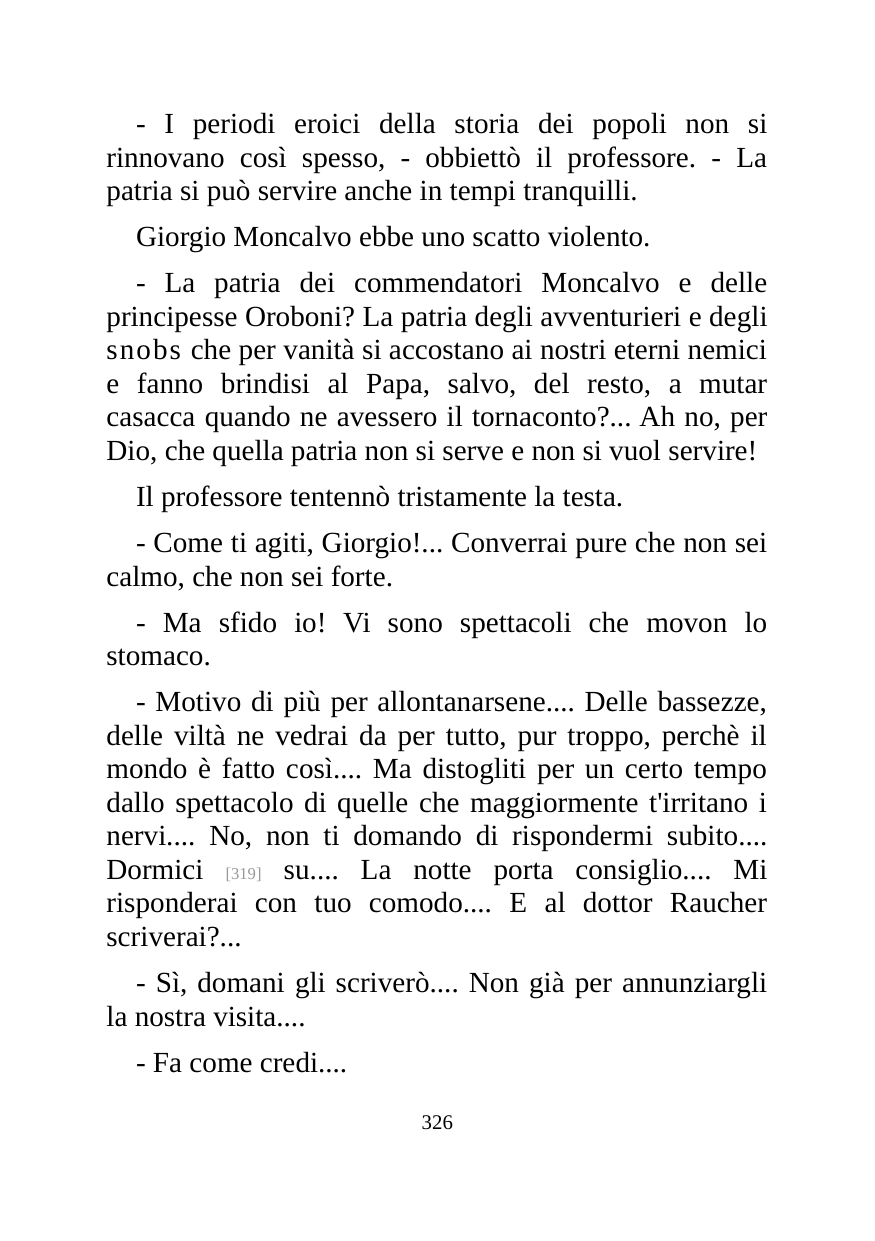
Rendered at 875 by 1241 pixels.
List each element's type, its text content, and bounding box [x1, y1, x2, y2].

text - I periodi eroici della storia dei popoli non si rinnovano così spesso, - obbiettò il professore. - La patria si può servire anche in tempi tranquilli. [106, 106, 768, 207]
text - Ma sfido io! Vi sono spettacoli che movon lo stomaco. [106, 605, 768, 672]
text - Come ti agiti, Giorgio!... Converrai pure che non sei calmo, che non sei forte. [106, 525, 768, 592]
text - Motivo di più per allontanarsene.... Delle bassezze, delle viltà ne vedrai da per tutto, pur troppo, perchè il mondo è fatto così.... Ma distogliti per un certo tempo dallo spettacolo di quelle che maggiormente t'irritano i nervi.... No, non ti domando di rispondermi subito.... Dormici [319] su.... La notte porta consiglio.... Mi risponderai con tuo comodo.... E al dottor Raucher scriverai?... [106, 684, 768, 953]
text - La patria dei commendatori Moncalvo e delle principesse Oroboni? La patria degli avventurieri e degli snobs che per vanità si accostano ai nostri eterni nemici e fanno brindisi al Papa, salvo, del resto, a mutar casacca quando ne avessero il tornaconto?... Ah no, per Dio, che quella patria non si serve e non si vuol servire! [106, 265, 768, 467]
text - Sì, domani gli scriverò.... Non già per annunziargli la nostra visita.... [106, 965, 768, 1032]
text Il professore tentennò tristamente la testa. [106, 479, 768, 513]
text - Fa come credi.... [106, 1045, 768, 1078]
text Giorgio Moncalvo ebbe uno scatto violento. [106, 219, 768, 253]
